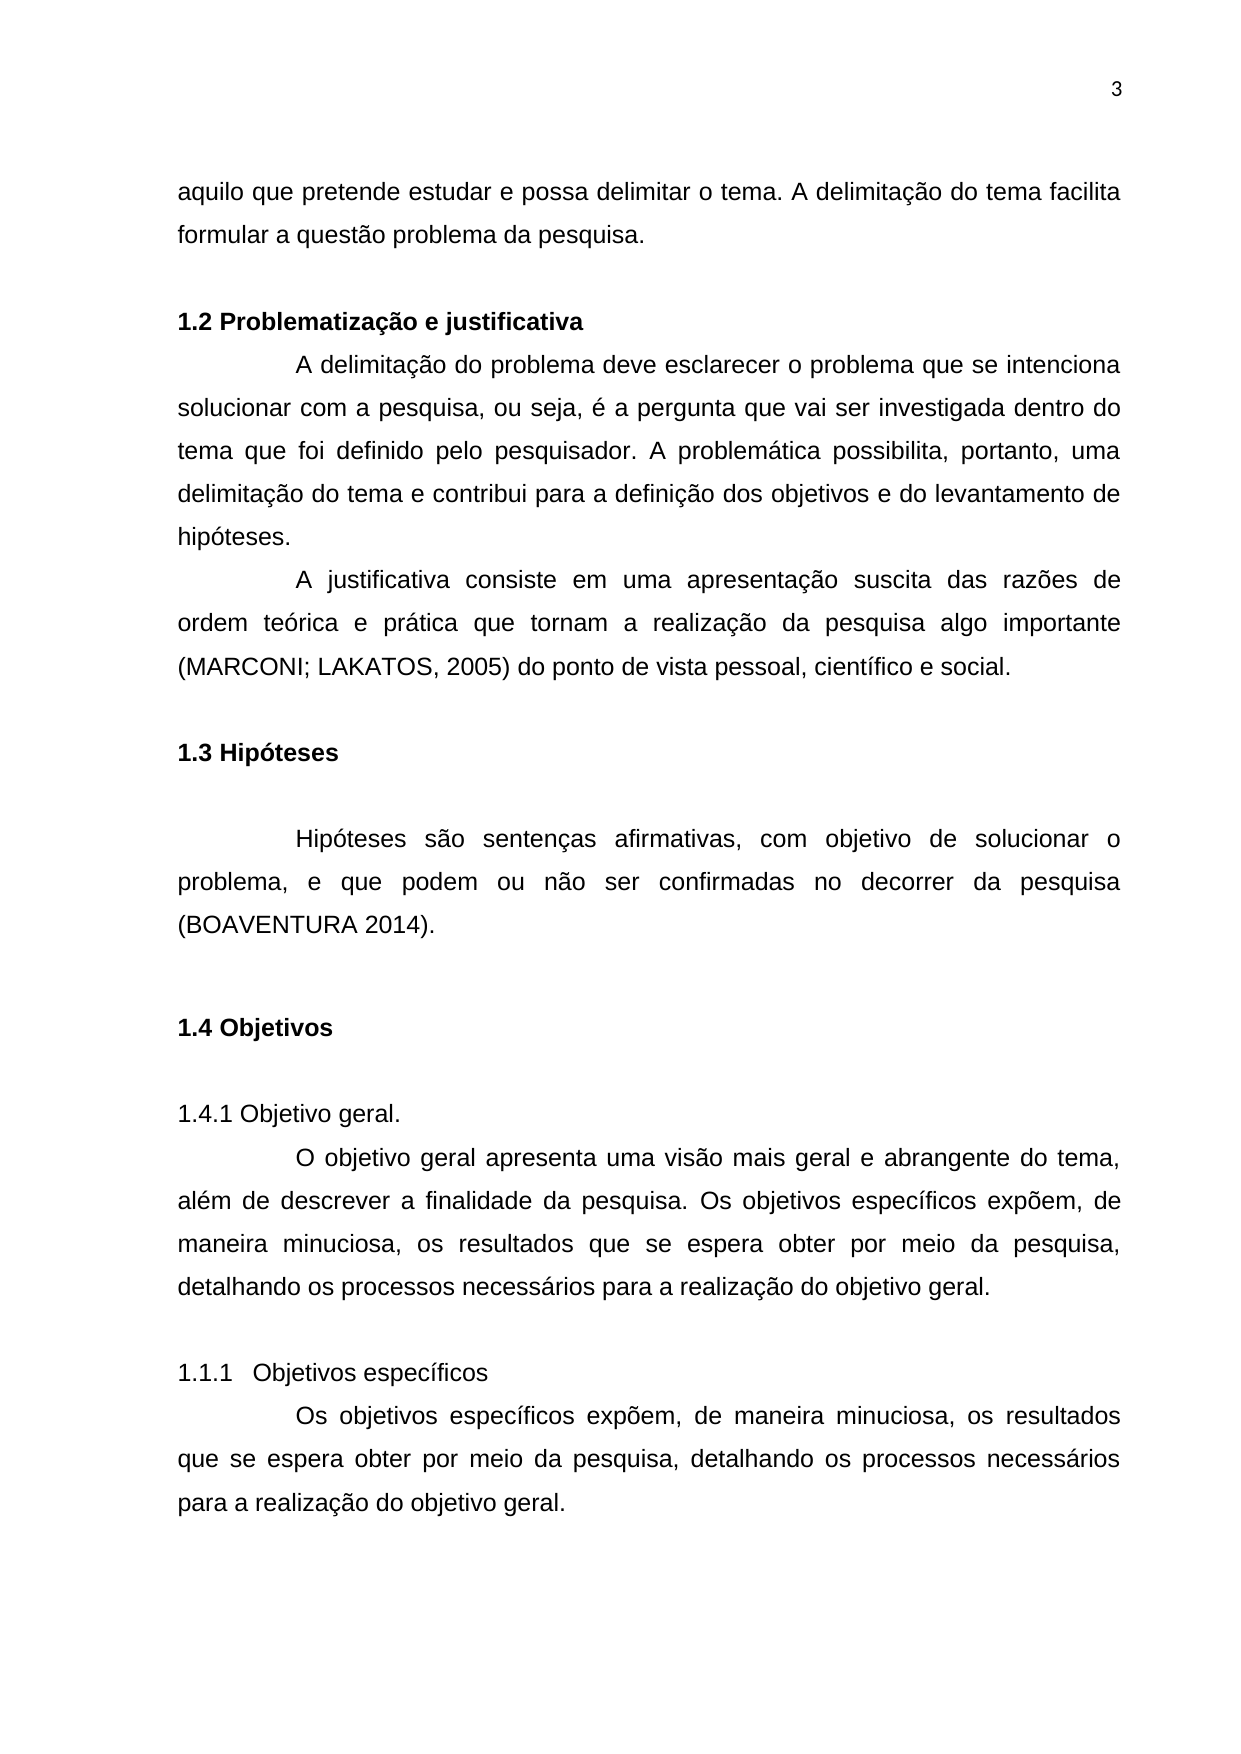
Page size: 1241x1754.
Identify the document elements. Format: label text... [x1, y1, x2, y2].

text A justificativa consiste em uma apresentação suscita das razões de ordem teórica e prática que tornam a realização da pesquisa algo importante (MARCONI; LAKATOS, 2005) do ponto de vista pessoal, científico e social. [177, 565, 1122, 680]
list A delimitação do problema deve esclarecer o problema que se intenciona solucionar com a pesquisa, ou seja, é a pergunta que vai ser investigada dentro do tema que foi definido pelo pesquisador. A problemática possibilita, portanto, uma delimitação do tema e contribui para a definição dos objetivos e do levantamento de hipóteses. [177, 350, 1122, 551]
text aquilo que pretende estudar e possa delimitar o tema. A delimitação do tema facilita formular a questão problema da pesquisa. [177, 177, 1122, 249]
list Hipóteses [177, 738, 1122, 767]
text Hipóteses são sentenças afirmativas, com objetivo de solucionar o problema, e que podem ou não ser confirmadas no decorrer da pesquisa (BOAVENTURA 2014). [177, 824, 1122, 939]
text O objetivo geral apresenta uma visão mais geral e abrangente do tema, além de descrever a finalidade da pesquisa. Os objetivos específicos expõem, de maneira minuciosa, os resultados que se espera obter por meio da pesquisa, detalhando os processos necessários para a realização do objetivo geral. [177, 1143, 1122, 1301]
list Objetivos específicos [177, 1358, 1122, 1387]
list Problematização e justificativa [177, 307, 1122, 335]
list Objetivos [177, 1013, 1122, 1042]
text 1.4.1 Objetivo geral. [177, 1099, 1122, 1128]
text Os objetivos específicos expõem, de maneira minuciosa, os resultados que se espera obter por meio da pesquisa, detalhando os processos necessários para a realização do objetivo geral. [177, 1401, 1122, 1516]
